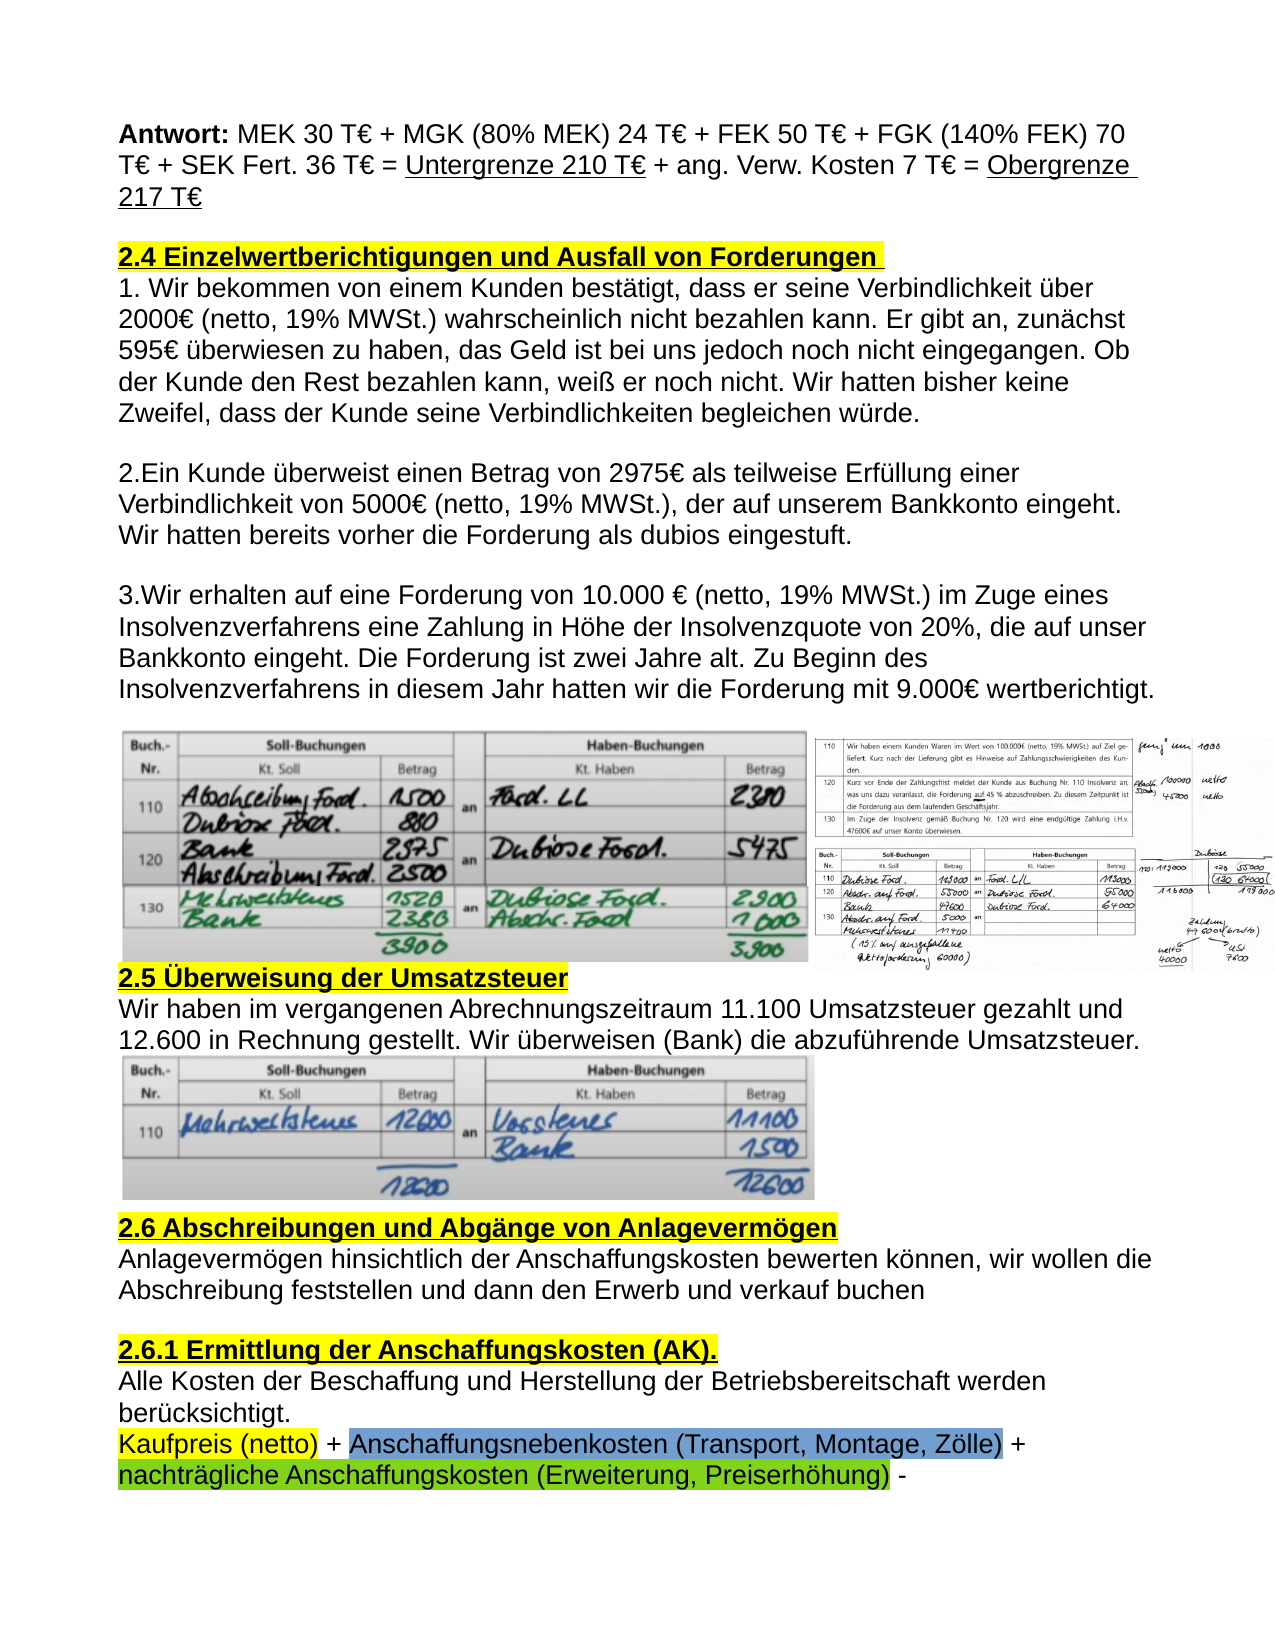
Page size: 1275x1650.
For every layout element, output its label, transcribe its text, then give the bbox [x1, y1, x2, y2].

picture [122, 730, 809, 962]
picture [122, 1055, 815, 1200]
text Antwort: MEK 30 T€ + MGK (80% MEK) 24 T€ + FEK 50 T€ + FGK (140% FEK) 70 T€ + SEK Fert. 36 T€ = Untergrenze 210 T€ + ang. Verw. Kosten 7 T€ = Obergrenze 217 T€ [118, 118, 1157, 212]
text 2.5 Überweisung der Umsatzsteuer [118, 942, 1157, 993]
text Alle Kosten der Beschaffung und Herstellung der Betriebsbereitschaft werden berücksichtigt. [118, 1365, 1157, 1428]
text Wir haben im vergangenen Abrechnungszeitraum 11.100 Umsatzsteuer gezahlt und 12.600 in Rechnung gestellt. Wir überweisen (Bank) die abzuführende Umsatzsteuer. [118, 993, 1157, 1055]
picture [815, 738, 1275, 971]
text 2.4 Einzelwertberichtigungen und Ausfall von Forderungen 1. Wir bekommen von einem Kunden bestätigt, dass er seine Verbindlichkeit über 2000€ (netto, 19% MWSt.) wahrscheinlich nicht bezahlen kann. Er gibt an, zunächst 595€ überwiesen zu haben, das Geld ist bei uns jedoch noch nicht eingegangen. Ob der Kunde den Rest bezahlen kann, weiß er noch nicht. Wir hatten bisher keine Zweifel, dass der Kunde seine Verbindlichkeiten begleichen würde. [118, 241, 1157, 428]
text Kaufpreis (netto) + Anschaffungsnebenkosten (Transport, Montage, Zölle) + nachträgliche Anschaffungskosten (Erweiterung, Preiserhöhung) [118, 1428, 1157, 1490]
text 2.6.1 Ermittlung der Anschaffungskosten (AK). [118, 1334, 1157, 1365]
text Anlagevermögen hinsichtlich der Anschaffungskosten bewerten können, wir wollen die Abschreibung feststellen und dann den Erwerb und verkauf buchen [118, 1243, 1157, 1305]
text 3.Wir erhalten auf eine Forderung von 10.000 € (netto, 19% MWSt.) im Zuge eines Insolvenzverfahrens eine Zahlung in Höhe der Insolvenzquote von 20%, die auf unser Bankkonto eingeht. Die Forderung ist zwei Jahre alt. Zu Beginn des Insolvenzverfahrens in diesem Jahr hatten wir die Forderung mit 9.000€ wertberichtigt. [118, 579, 1157, 827]
text 2.Ein Kunde überweist einen Betrag von 2975€ als teilweise Erfüllung einer Verbindlichkeit von 5000€ (netto, 19% MWSt.), der auf unserem Bankkonto eingeht. Wir hatten bereits vorher die Forderung als dubios eingestuft. [118, 457, 1157, 551]
text 2.6 Abschreibungen und Abgänge von Anlagevermögen [118, 1212, 1157, 1243]
